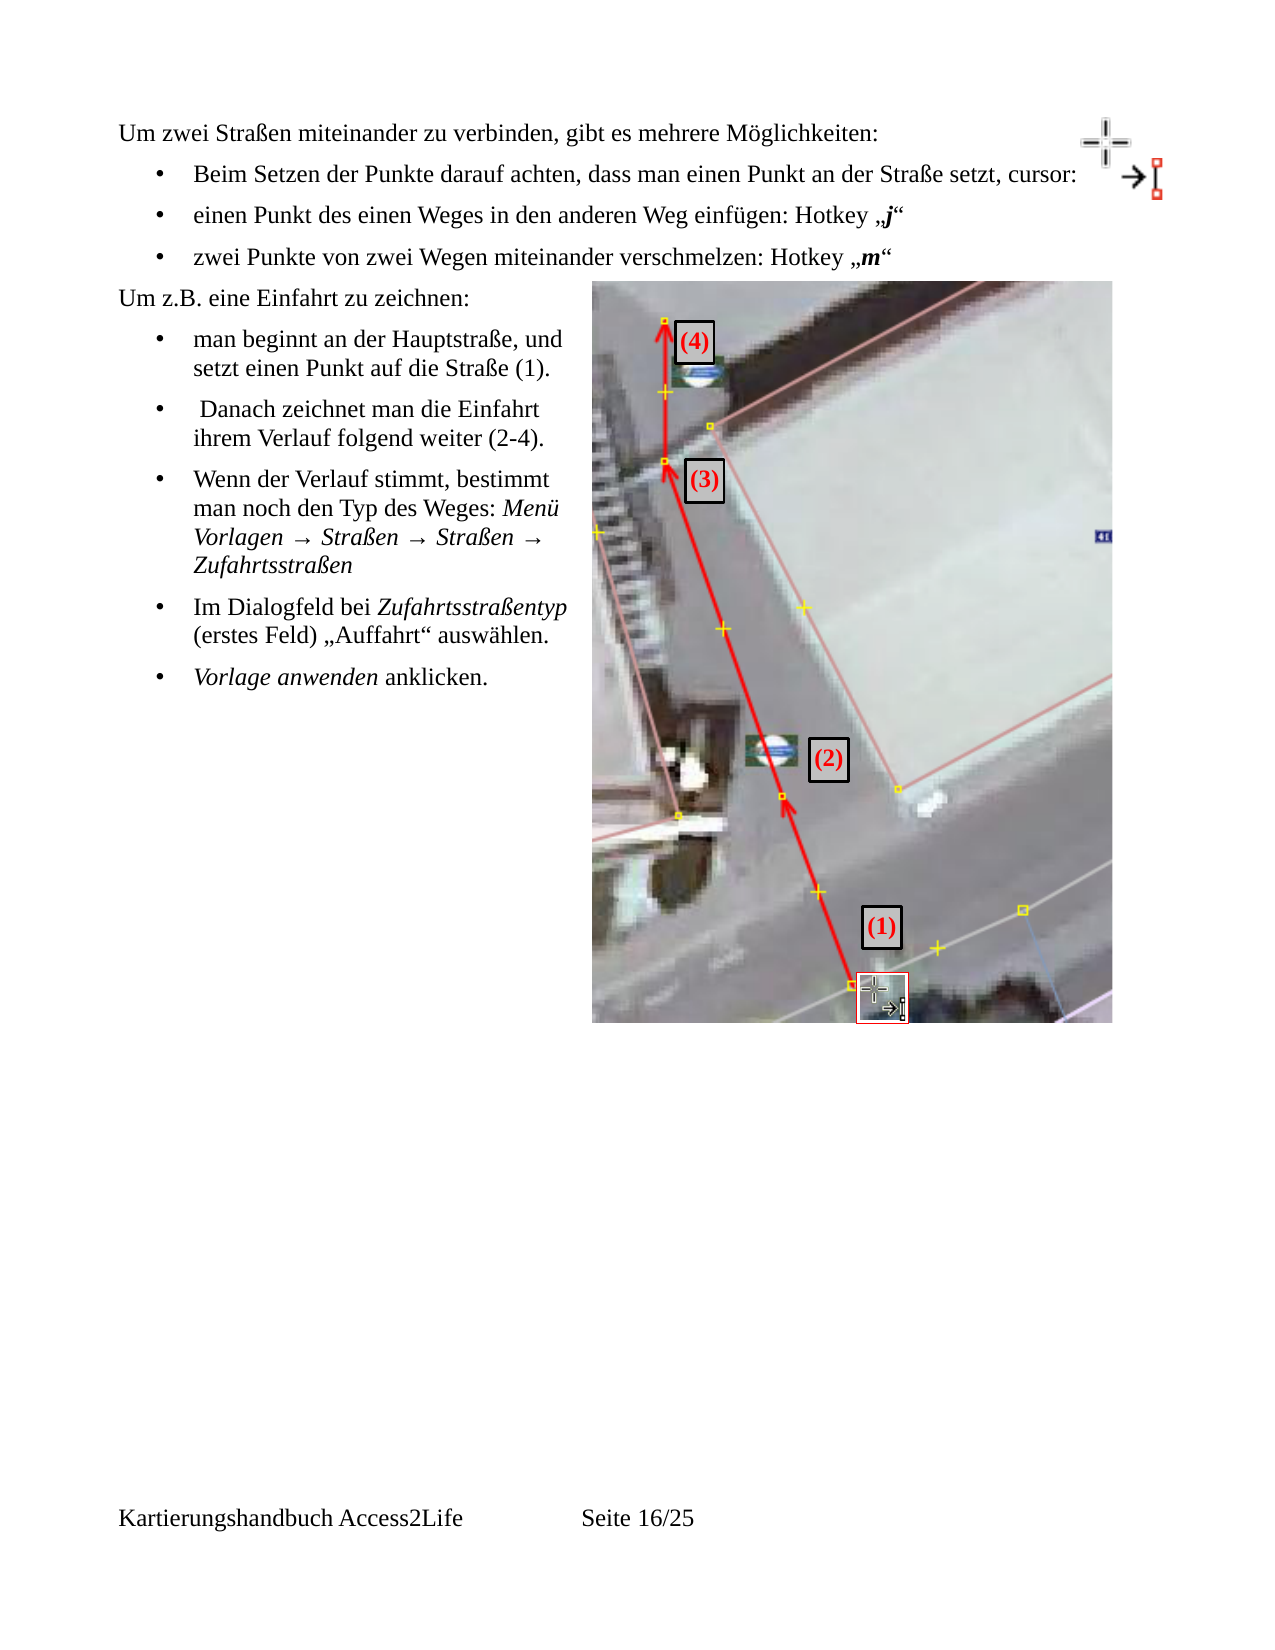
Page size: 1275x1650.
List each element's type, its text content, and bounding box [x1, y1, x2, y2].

list Im Dialogfeld bei Zufahrtsstraßentyp (erstes Feld) „Auffahrt“ auswählen. [156, 592, 592, 649]
list [1113, 464, 1157, 579]
picture [592, 281, 1113, 1023]
text Um zwei Straßen miteinander zu verbinden, gibt es mehrere Möglichkeiten: [118, 118, 1079, 147]
text [1113, 283, 1157, 312]
list man beginnt an der Hauptstraße, und setzt einen Punkt auf die Straße (1). [156, 324, 592, 382]
list Danach zeichnet man die Einfahrt ihrem Verlauf folgend weiter (2-4). [156, 394, 592, 452]
picture [860, 974, 906, 1021]
list [1113, 662, 1157, 691]
text Um z.B. eine Einfahrt zu zeichnen: [118, 283, 592, 312]
list Beim Setzen der Punkte darauf achten, dass man einen Punkt an der Straße setzt, cursor: [156, 159, 1079, 188]
list Wenn der Verlauf stimmt, bestimmt man noch den Typ des Weges: Menü Vorlagen → Straßen → Straßen → Zufahrtsstraßen [156, 464, 592, 579]
list zwei Punkte von zwei Wegen miteinander verschmelzen: Hotkey „m“ [156, 242, 1157, 271]
list [1113, 324, 1157, 382]
list [1113, 394, 1157, 452]
list einen Punkt des einen Weges in den anderen Weg einfügen: Hotkey „j“ [156, 201, 1157, 229]
list [1113, 592, 1157, 649]
list Vorlage anwenden anklicken. [156, 662, 592, 691]
picture [1079, 116, 1163, 200]
